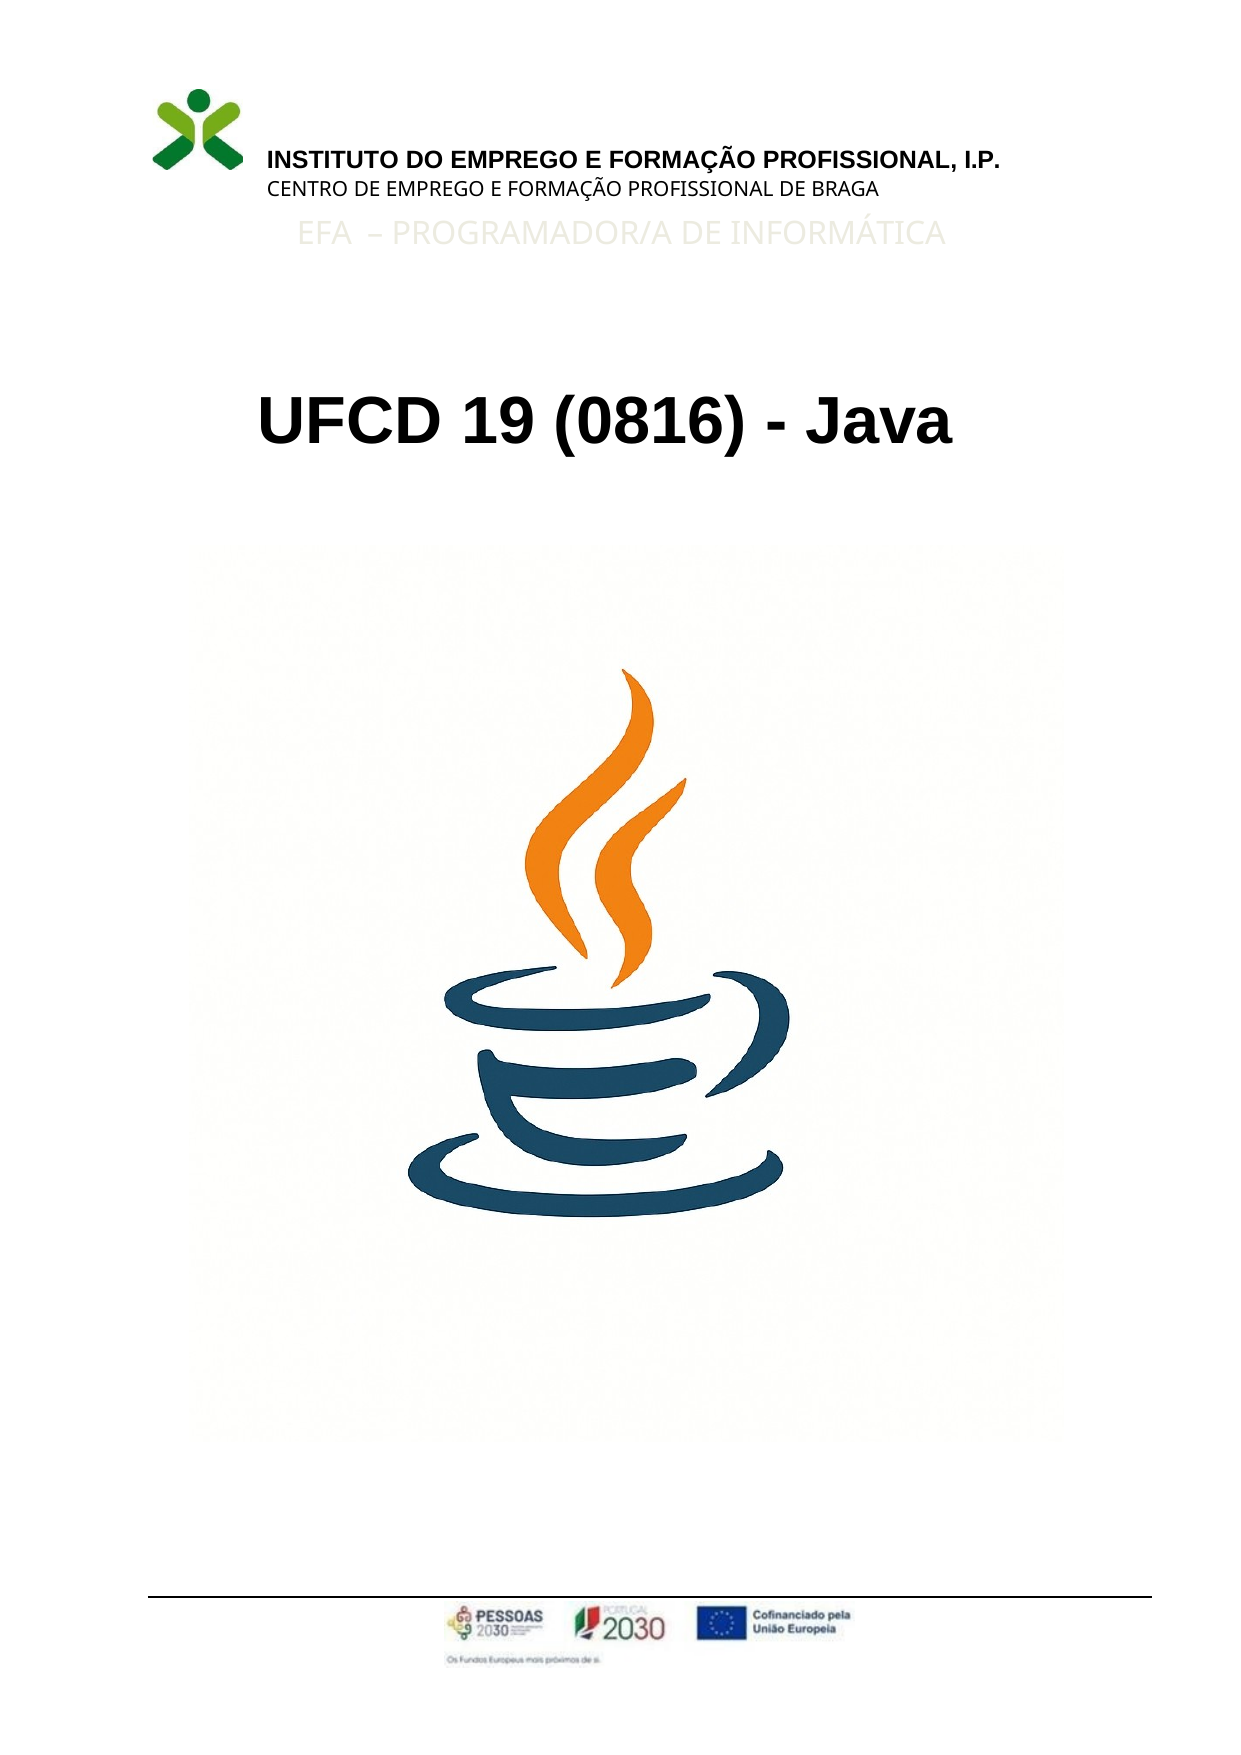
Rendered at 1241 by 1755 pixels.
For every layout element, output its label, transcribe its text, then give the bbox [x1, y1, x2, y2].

text UFCD 19 (0816) - Java [150, 381, 1060, 457]
picture [189, 545, 1064, 1442]
picture [444, 1601, 855, 1668]
picture [152, 89, 243, 170]
